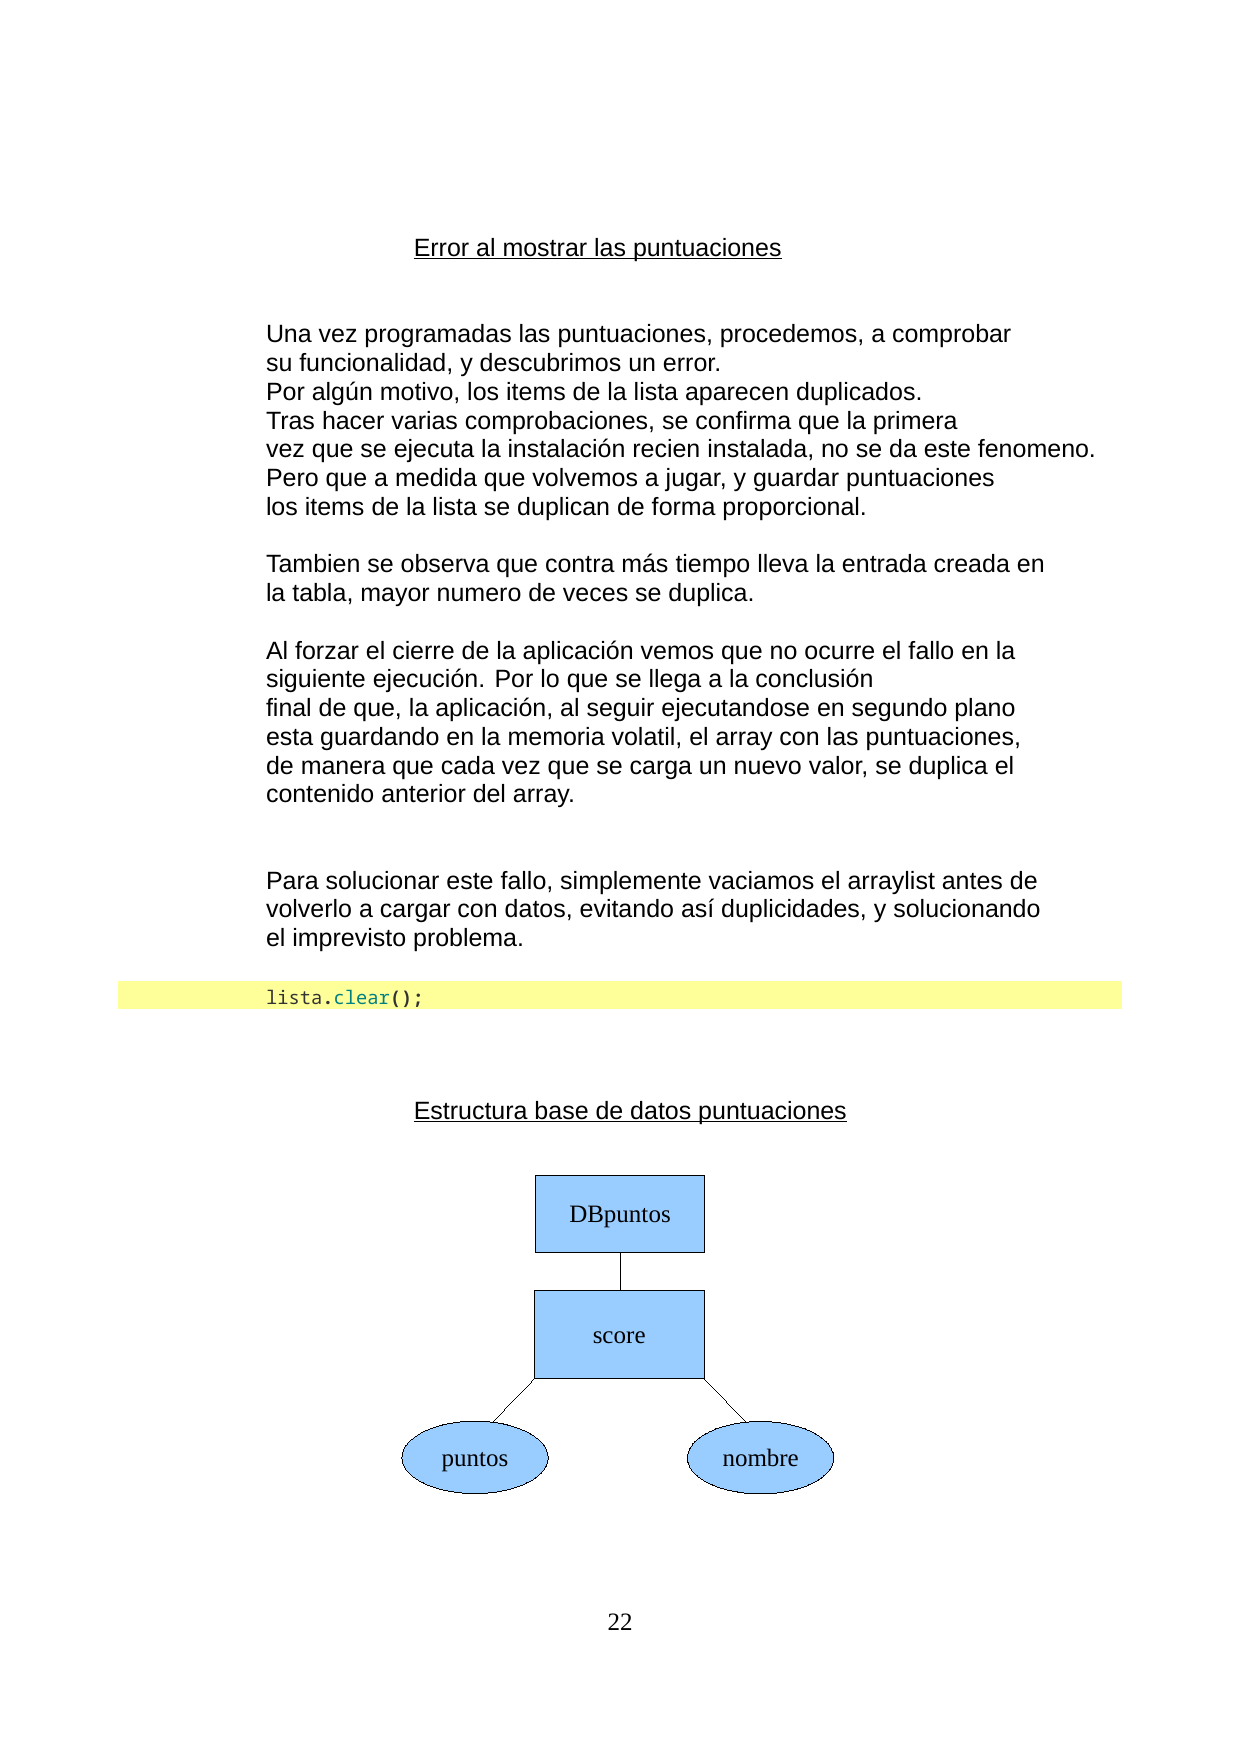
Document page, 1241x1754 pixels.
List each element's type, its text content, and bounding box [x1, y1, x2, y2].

text la tabla, mayor numero de veces se duplica. [118, 578, 1122, 607]
text contenido anterior del array. [118, 779, 1122, 808]
text Por algún motivo, los items de la lista aparecen duplicados. [118, 377, 1122, 406]
text Para solucionar este fallo, simplemente vaciamos el arraylist antes de [118, 866, 1122, 894]
text volverlo a cargar con datos, evitando así duplicidades, y solucionando [118, 894, 1122, 923]
text Estructura base de datos puntuaciones [118, 1096, 1122, 1124]
text lista.clear(); [118, 981, 1122, 1009]
text final de que, la aplicación, al seguir ejecutandose en segundo plano [118, 693, 1122, 722]
text Tambien se observa que contra más tiempo lleva la entrada creada en [118, 549, 1122, 578]
text Error al mostrar las puntuaciones [118, 233, 1122, 262]
text Una vez programadas las puntuaciones, procedemos, a comprobar [118, 319, 1122, 348]
text esta guardando en la memoria volatil, el array con las puntuaciones, [118, 722, 1122, 751]
text su funcionalidad, y descubrimos un error. [118, 348, 1122, 377]
text los items de la lista se duplican de forma proporcional. [118, 492, 1122, 521]
text Pero que a medida que volvemos a jugar, y guardar puntuaciones [118, 463, 1122, 492]
text Tras hacer varias comprobaciones, se confirma que la primera [118, 406, 1122, 434]
text el imprevisto problema. [118, 923, 1122, 952]
text vez que se ejecuta la instalación recien instalada, no se da este fenomeno. [118, 434, 1122, 463]
text Al forzar el cierre de la aplicación vemos que no ocurre el fallo en la siguiente ejecución. Por lo que se llega a la conclusión [118, 636, 1122, 693]
text de manera que cada vez que se carga un nuevo valor, se duplica el [118, 751, 1122, 779]
